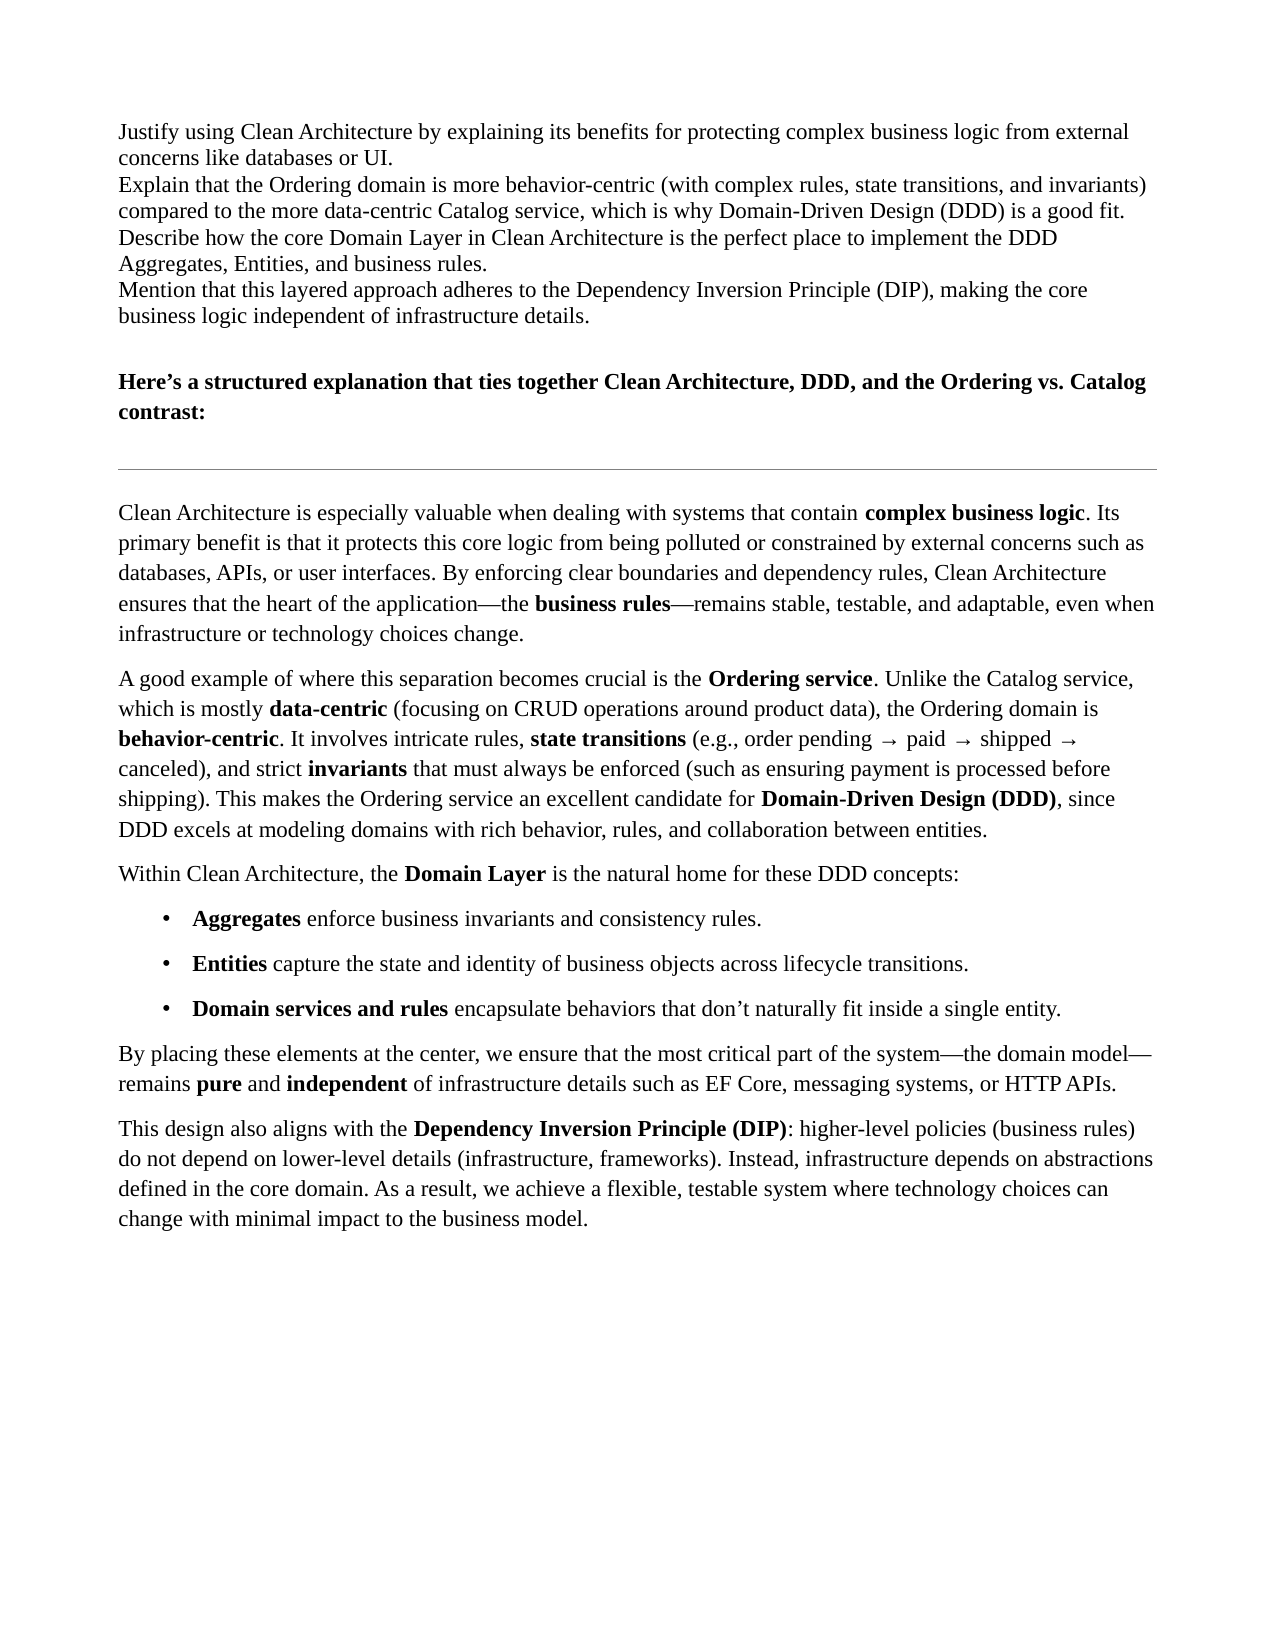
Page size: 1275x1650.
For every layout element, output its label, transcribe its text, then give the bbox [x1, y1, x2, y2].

text Justify using Clean Architecture by explaining its benefits for protecting complex business logic from external concerns like databases or UI. Explain that the Ordering domain is more behavior-centric (with complex rules, state transitions, and invariants) compared to the more data-centric Catalog service, which is why Domain-Driven Design (DDD) is a good fit. Describe how the core Domain Layer in Clean Architecture is the perfect place to implement the DDD Aggregates, Entities, and business rules. Mention that this layered approach adheres to the Dependency Inversion Principle (DIP), making the core business logic independent of infrastructure details. [118, 118, 1157, 329]
text A good example of where this separation becomes crucial is the Ordering service. Unlike the Catalog service, which is mostly data-centric (focusing on CRUD operations around product data), the Ordering domain is behavior-centric. It involves intricate rules, state transitions (e.g., order pending → paid → shipped → canceled), and strict invariants that must always be enforced (such as ensuring payment is processed before shipping). This makes the Ordering service an excellent candidate for Domain-Driven Design (DDD), since DDD excels at modeling domains with rich behavior, rules, and collaboration between entities. [118, 665, 1157, 842]
list Domain services and rules encapsulate behaviors that don’t naturally fit inside a single entity. [162, 995, 1157, 1021]
text By placing these elements at the center, we ensure that the most critical part of the system—the domain model—remains pure and independent of infrastructure details such as EF Core, messaging systems, or HTTP APIs. [118, 1040, 1157, 1096]
text This design also aligns with the Dependency Inversion Principle (DIP): higher-level policies (business rules) do not depend on lower-level details (infrastructure, frameworks). Instead, infrastructure depends on abstractions defined in the core domain. As a result, we achieve a flexible, testable system where technology choices can change with minimal impact to the business model. [118, 1115, 1157, 1232]
text Here’s a structured explanation that ties together Clean Architecture, DDD, and the Ordering vs. Catalog contrast: [118, 368, 1157, 424]
list Aggregates enforce business invariants and consistency rules. [162, 905, 1157, 932]
list Entities capture the state and identity of business objects across lifecycle transitions. [162, 950, 1157, 976]
text Within Clean Architecture, the Domain Layer is the natural home for these DDD concepts: [118, 861, 1157, 887]
text Clean Architecture is especially valuable when dealing with systems that contain complex business logic. Its primary benefit is that it protects this core logic from being polluted or constrained by external concerns such as databases, APIs, or user interfaces. By enforcing clear boundaries and dependency rules, Clean Architecture ensures that the heart of the application—the business rules—remains stable, testable, and adaptable, even when infrastructure or technology choices change. [118, 499, 1157, 646]
